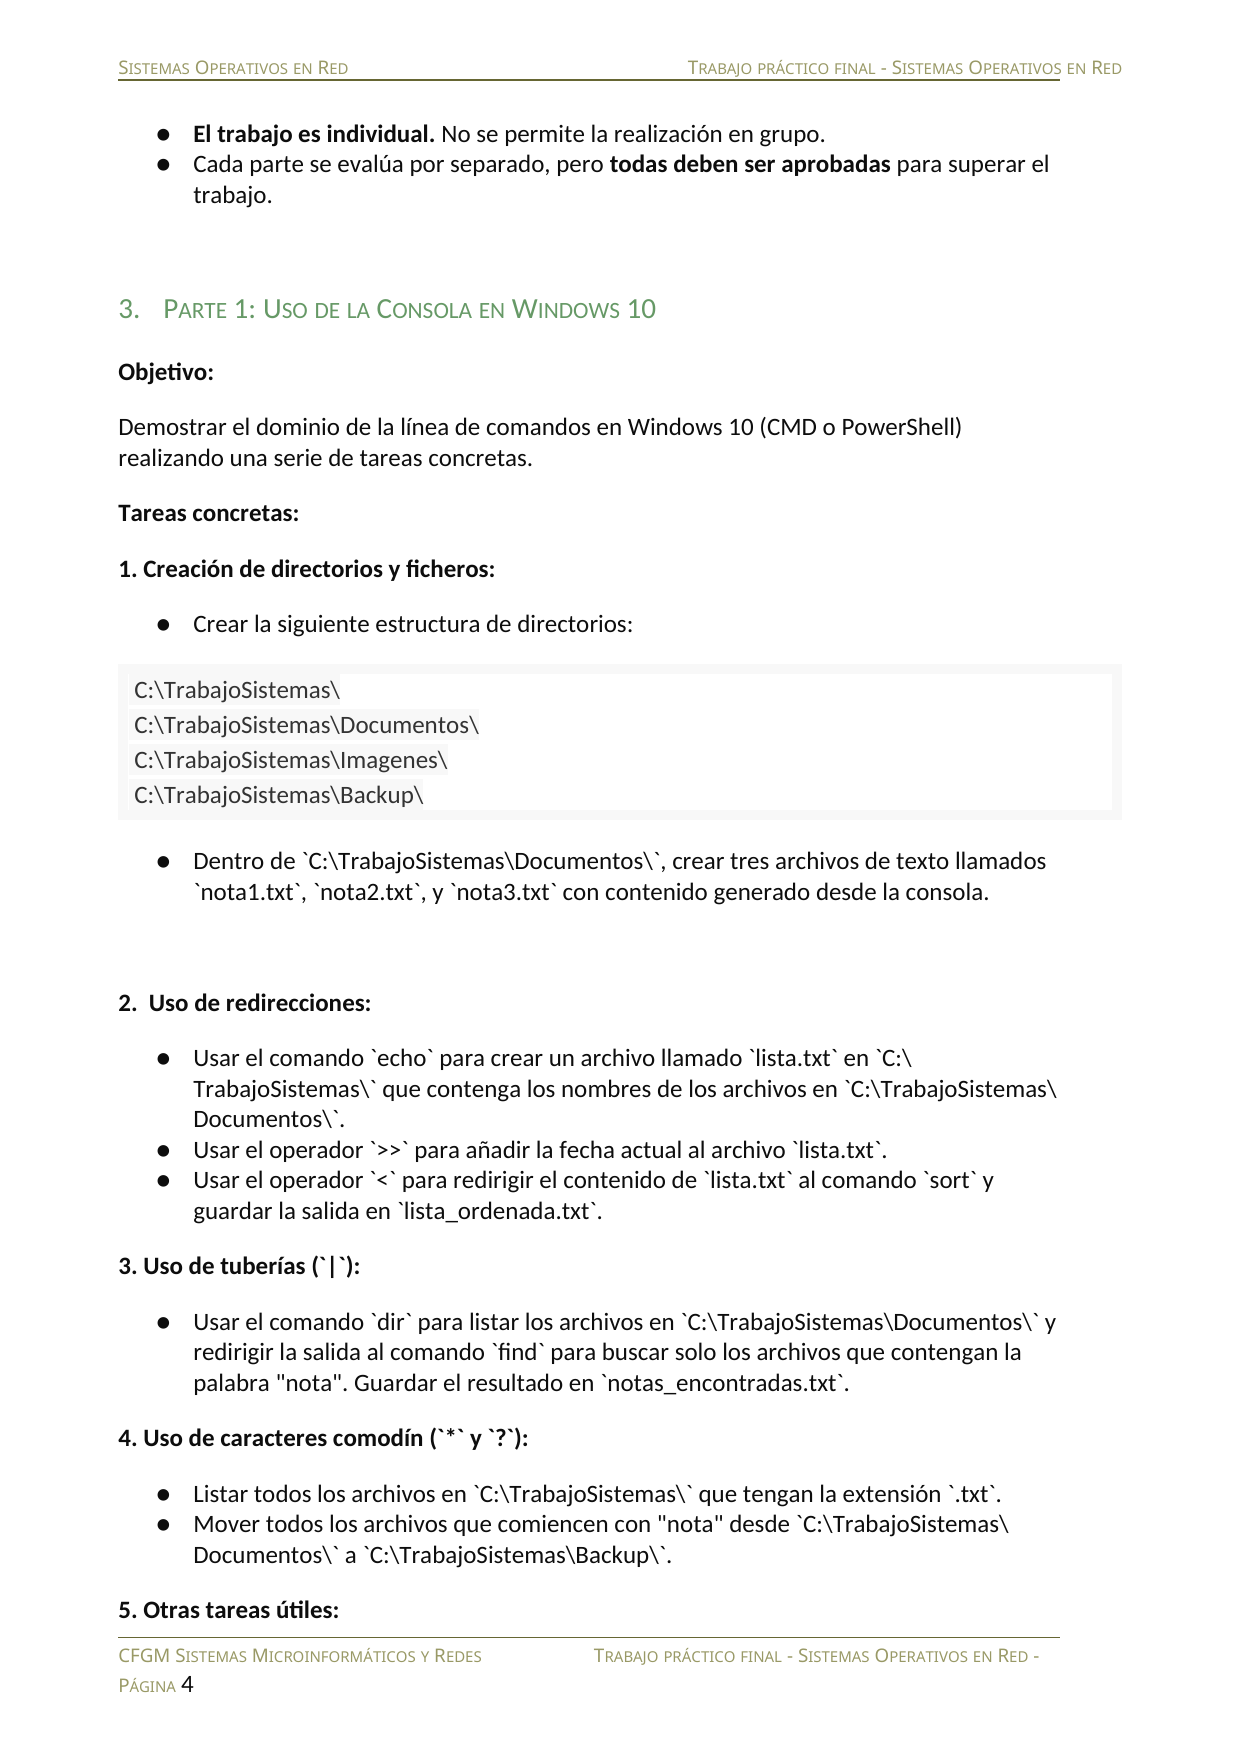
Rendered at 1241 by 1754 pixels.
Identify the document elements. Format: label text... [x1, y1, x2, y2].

table_header C:\TrabajoSistemas\ C:\TrabajoSistemas\Documentos\ C:\TrabajoSistemas\Imagenes\ C:\TrabajoSistemas\Backup\ [118, 664, 1122, 820]
list Listar todos los archivos en `C:\TrabajoSistemas\` que tengan la extensión `.txt`. [156, 1478, 1060, 1509]
text 5. Otras tareas útiles: [118, 1595, 1060, 1625]
list Usar el operador `<` para redirigir el contenido de `lista.txt` al comando `sort` y guardar la salida en `lista_ordenada.txt`. [156, 1164, 1060, 1226]
list Usar el comando `dir` para listar los archivos en `C:\TrabajoSistemas\Documentos\` y redirigir la salida al comando `find` para buscar solo los archivos que contengan la palabra "nota". Guardar el resultado en `notas_encontradas.txt`. [156, 1306, 1060, 1398]
text 3. Uso de tuberías (`|`): [118, 1251, 1060, 1281]
list Usar el operador `>>` para añadir la fecha actual al archivo `lista.txt`. [156, 1134, 1060, 1164]
text Objetivo: [118, 356, 1060, 386]
list El trabajo es individual. No se permite la realización en grupo. [156, 118, 1060, 148]
list Cada parte se evalúa por separado, pero todas deben ser aprobadas para superar el trabajo. [156, 148, 1060, 209]
text 2. Uso de redirecciones: [118, 987, 1060, 1017]
list Crear la siguiente estructura de directorios: [156, 608, 1060, 639]
text Tareas concretas: [118, 497, 1060, 528]
list Usar el comando `echo` para crear un archivo llamado `lista.txt` en `C:\TrabajoSistemas\` que contenga los nombres de los archivos en `C:\TrabajoSistemas\Documentos\`. [156, 1042, 1060, 1134]
text 4. Uso de caracteres comodín (`*` y `?`): [118, 1423, 1060, 1453]
list Dentro de `C:\TrabajoSistemas\Documentos\`, crear tres archivos de texto llamados `nota1.txt`, `nota2.txt`, y `nota3.txt` con contenido generado desde la consola. [156, 845, 1060, 906]
text 1. Creación de directorios y ficheros: [118, 553, 1060, 583]
text Demostrar el dominio de la línea de comandos en Windows 10 (CMD o PowerShell) realizando una serie de tareas concretas. [118, 411, 1060, 472]
list Mover todos los archivos que comiencen con "nota" desde `C:\TrabajoSistemas\Documentos\` a `C:\TrabajoSistemas\Backup\`. [156, 1509, 1060, 1570]
subtitle Parte 1: Uso de la Consola en Windows 10 [118, 290, 1122, 326]
